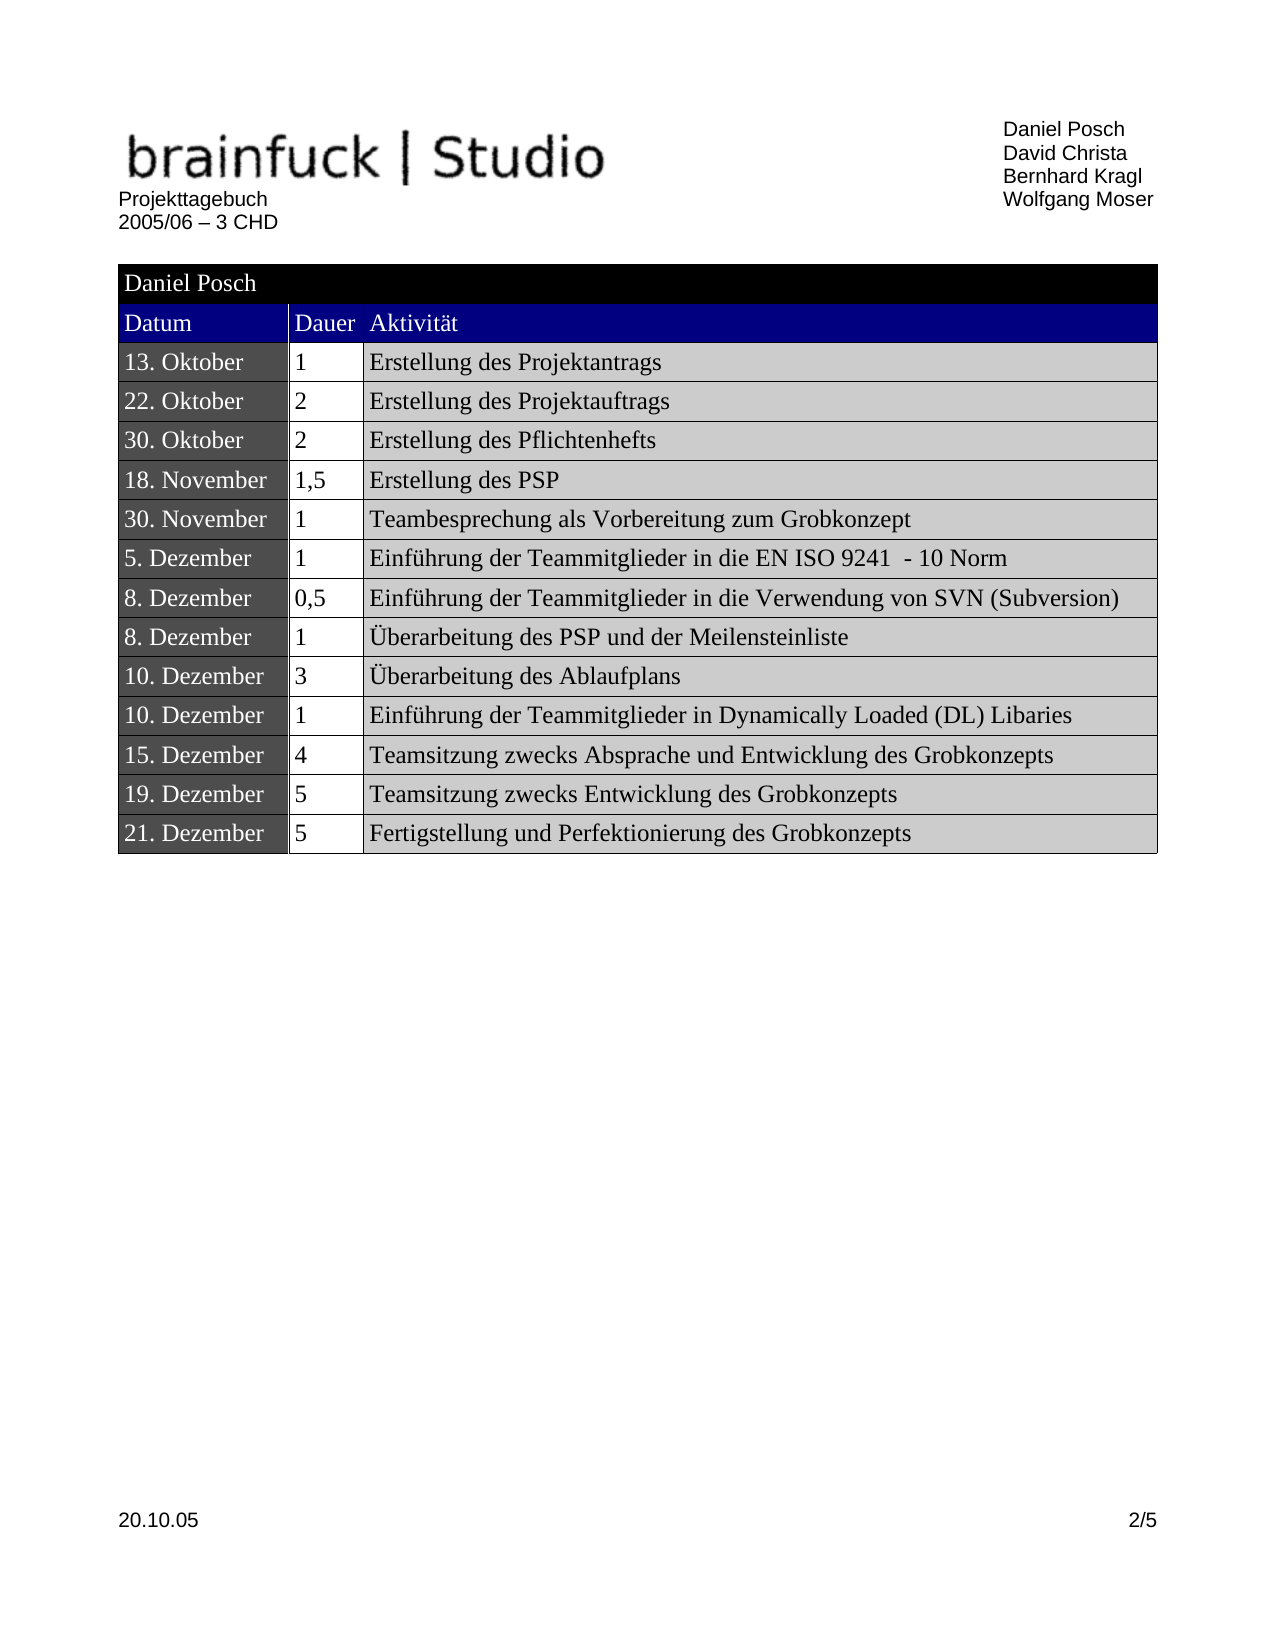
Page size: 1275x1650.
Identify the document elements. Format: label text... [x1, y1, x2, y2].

table_cell 4 [290, 736, 363, 774]
picture [118, 118, 609, 187]
table_cell 30. Oktober [119, 422, 288, 460]
table_cell 1 [290, 500, 363, 539]
table_cell Erstellung des Pflichtenhefts [364, 422, 1157, 460]
table_cell 1,5 [290, 461, 363, 499]
table_cell Einführung der Teammitglieder in Dynamically Loaded (DL) Libaries [364, 697, 1157, 735]
table_cell 3 [290, 657, 363, 696]
table_header Daniel Posch [119, 265, 1157, 303]
table_cell Teamsitzung zwecks Entwicklung des Grobkonzepts [364, 775, 1157, 814]
table_cell Einführung der Teammitglieder in die Verwendung von SVN (Subversion) [364, 579, 1157, 617]
table_cell Datum [119, 304, 288, 342]
table_cell 5. Dezember [119, 540, 288, 578]
table_cell 1 [290, 343, 363, 381]
table_cell 2 [290, 382, 363, 421]
table_cell Teamsitzung zwecks Absprache und Entwicklung des Grobkonzepts [364, 736, 1157, 774]
table_cell Erstellung des Projektantrags [364, 343, 1157, 381]
table_cell 2 [290, 422, 363, 460]
table_cell Teambesprechung als Vorbereitung zum Grobkonzept [364, 500, 1157, 539]
table_cell Überarbeitung des Ablaufplans [364, 657, 1157, 696]
table_cell Aktivität [364, 304, 1157, 342]
table_cell 8. Dezember [119, 618, 288, 656]
table_cell 1 [290, 618, 363, 656]
table_cell 1 [290, 697, 363, 735]
table_cell 18. November [119, 461, 288, 499]
table_cell 1 [290, 540, 363, 578]
table_cell 22. Oktober [119, 382, 288, 421]
table_cell 5 [290, 775, 363, 814]
table_cell Fertigstellung und Perfektionierung des Grobkonzepts [364, 815, 1157, 853]
table_cell 30. November [119, 500, 288, 539]
table_cell Erstellung des Projektauftrags [364, 382, 1157, 421]
table_cell 19. Dezember [119, 775, 288, 814]
table_cell Überarbeitung des PSP und der Meilensteinliste [364, 618, 1157, 656]
table_cell Einführung der Teammitglieder in die EN ISO 9241 - 10 Norm [364, 540, 1157, 578]
table_cell 5 [290, 815, 363, 853]
table_cell Erstellung des PSP [364, 461, 1157, 499]
table_cell 21. Dezember [119, 815, 288, 853]
table_cell 8. Dezember [119, 579, 288, 617]
table_cell 10. Dezember [119, 697, 288, 735]
table_cell 15. Dezember [119, 736, 288, 774]
table_cell Dauer [290, 304, 363, 342]
table_cell 0,5 [290, 579, 363, 617]
table_cell 13. Oktober [119, 343, 288, 381]
table_cell 10. Dezember [119, 657, 288, 696]
